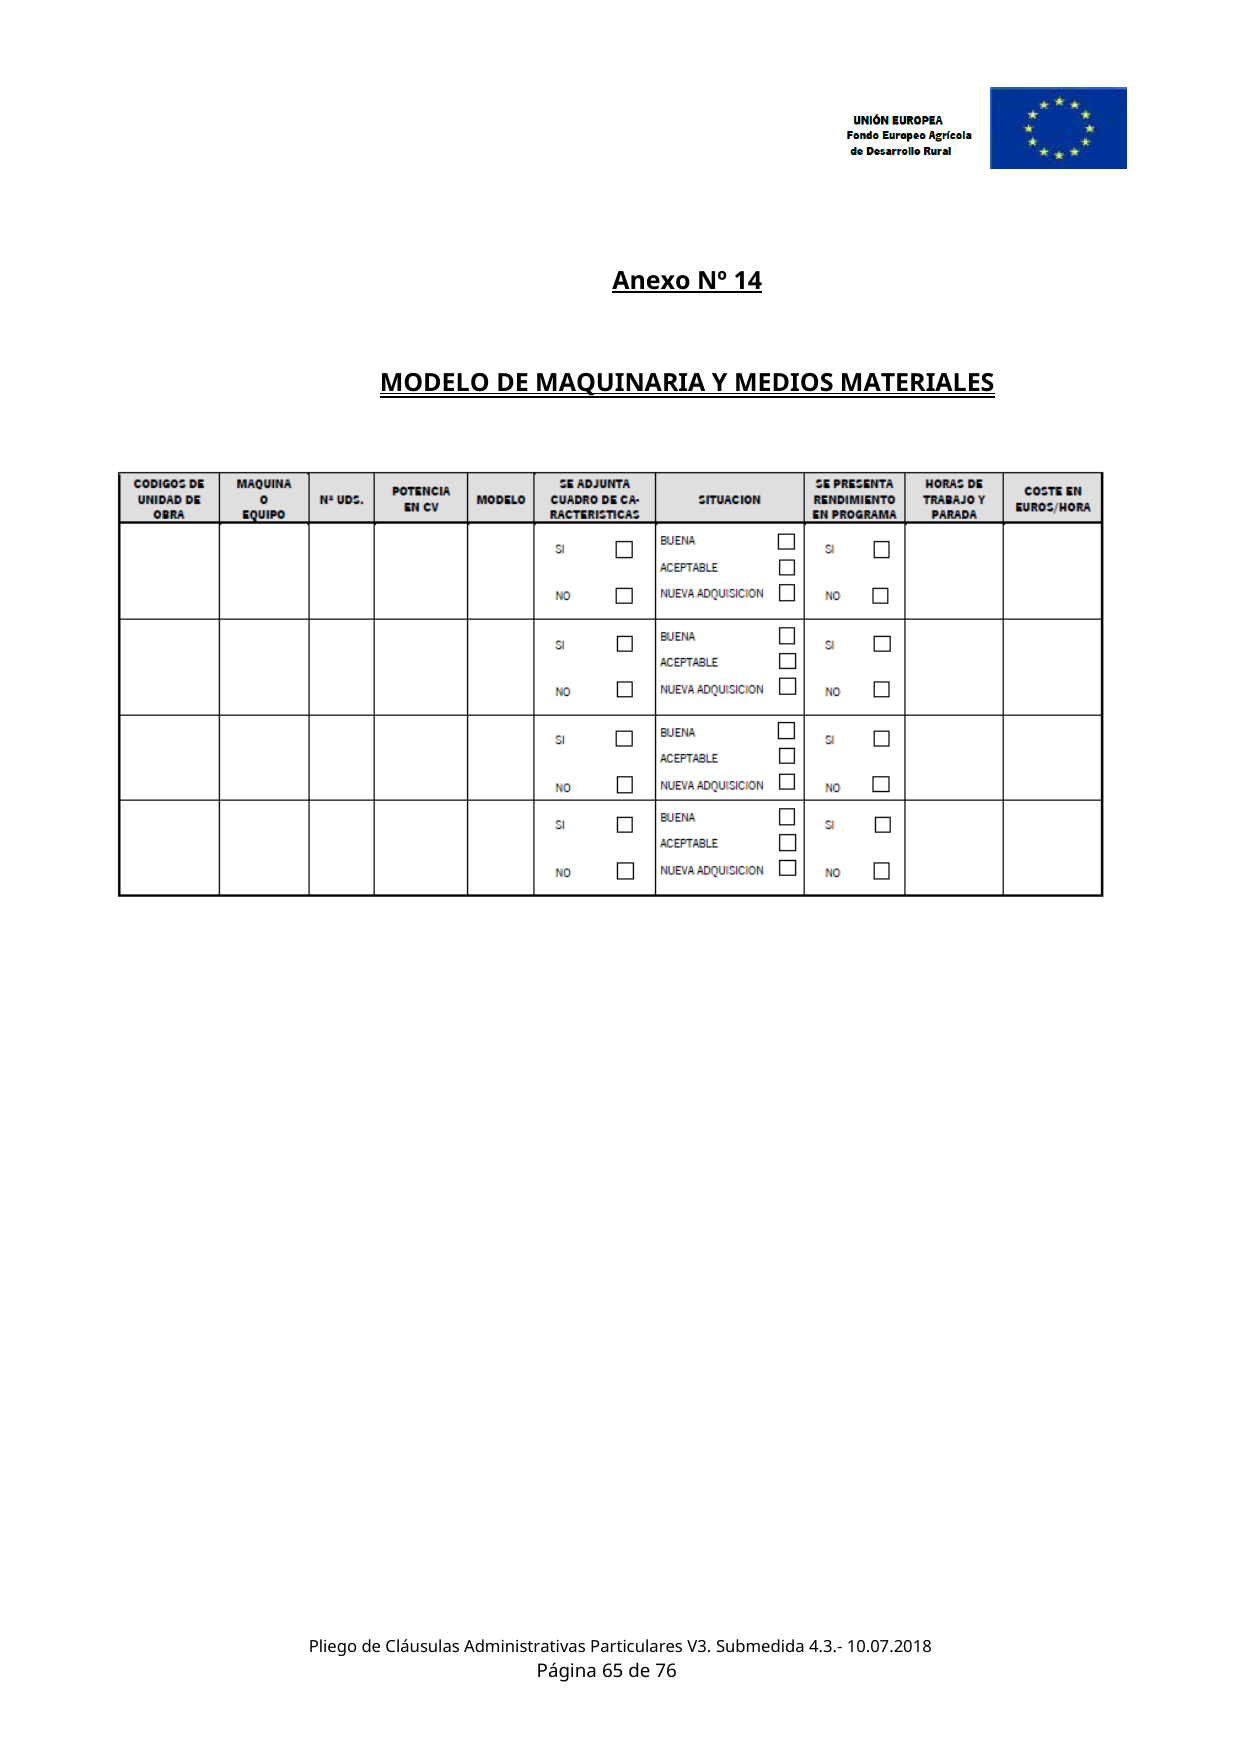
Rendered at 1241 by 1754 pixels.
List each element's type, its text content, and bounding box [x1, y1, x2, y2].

picture [112, 466, 1117, 908]
text Anexo Nº 14 [106, 262, 1123, 296]
picture [832, 84, 1143, 173]
text MODELO DE MAQUINARIA Y MEDIOS MATERIALES [106, 364, 1123, 399]
